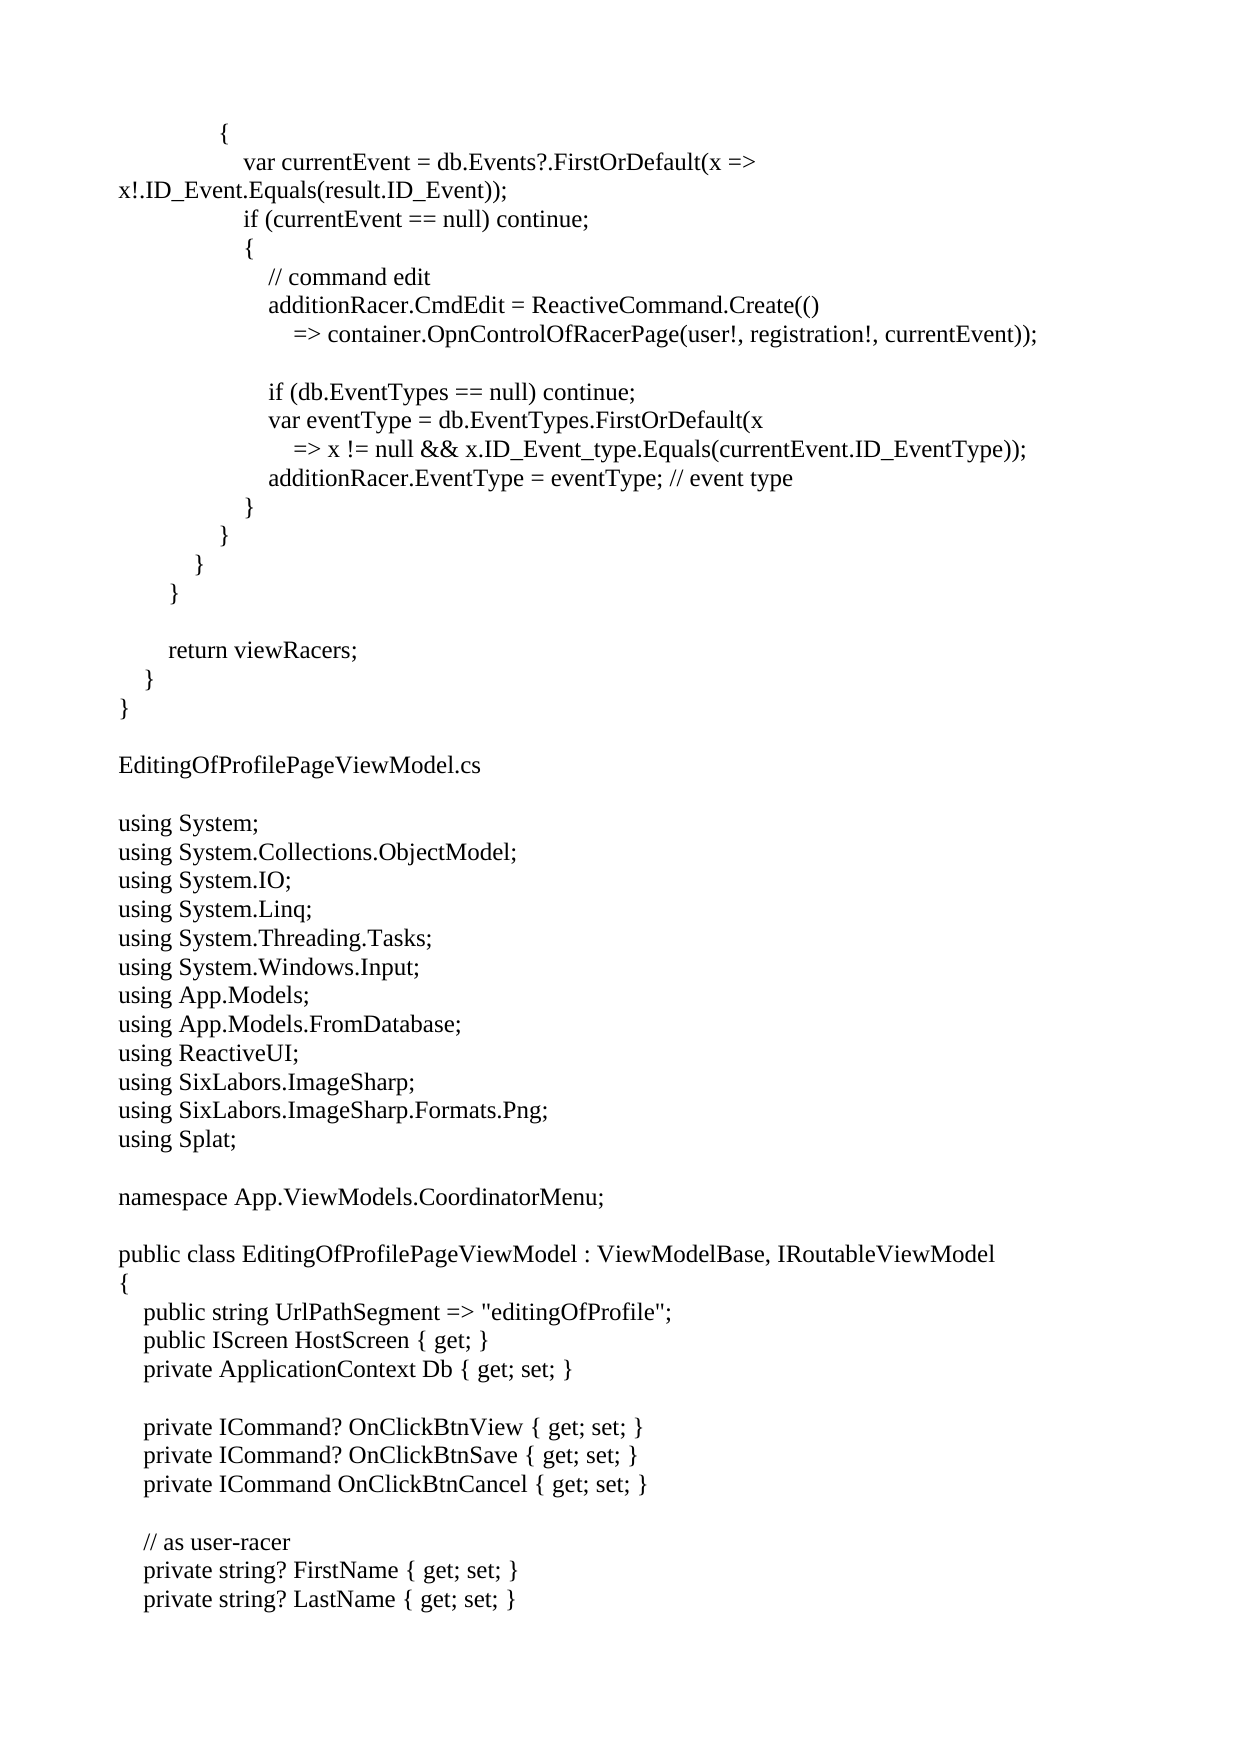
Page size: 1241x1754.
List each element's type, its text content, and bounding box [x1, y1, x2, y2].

subtitle EditingOfProfilePageViewModel.cs [118, 751, 1122, 808]
subtitle { var currentEvent = db.Events?.FirstOrDefault(x => x!.ID_Event.Equals(result.ID_Event)); if (currentEvent == null) continue; { // command edit additionRacer.CmdEdit = ReactiveCommand.Create(() => container.OpnControlOfRacerPage(user!, registration!, currentEvent)); if (db.EventTypes == null) continue; var eventType = db.EventTypes.FirstOrDefault(x => x != null && x.ID_Event_type.Equals(currentEvent.ID_EventType)); additionRacer.EventType = eventType; // event type } } } } return viewRacers; } } [118, 118, 1122, 751]
subtitle using System; using System.Collections.ObjectModel; using System.IO; using System.Linq; using System.Threading.Tasks; using System.Windows.Input; using App.Models; using App.Models.FromDatabase; using ReactiveUI; using SixLabors.ImageSharp; using SixLabors.ImageSharp.Formats.Png; using Splat; namespace App.ViewModels.CoordinatorMenu; public class EditingOfProfilePageViewModel : ViewModelBase, IRoutableViewModel { public string UrlPathSegment => "editingOfProfile"; public IScreen HostScreen { get; } private ApplicationContext Db { get; set; } private ICommand? OnClickBtnView { get; set; } private ICommand? OnClickBtnSave { get; set; } private ICommand OnClickBtnCancel { get; set; } // as user-racer private string? FirstName { get; set; } private string? LastName { get; set; } [118, 808, 1122, 1613]
